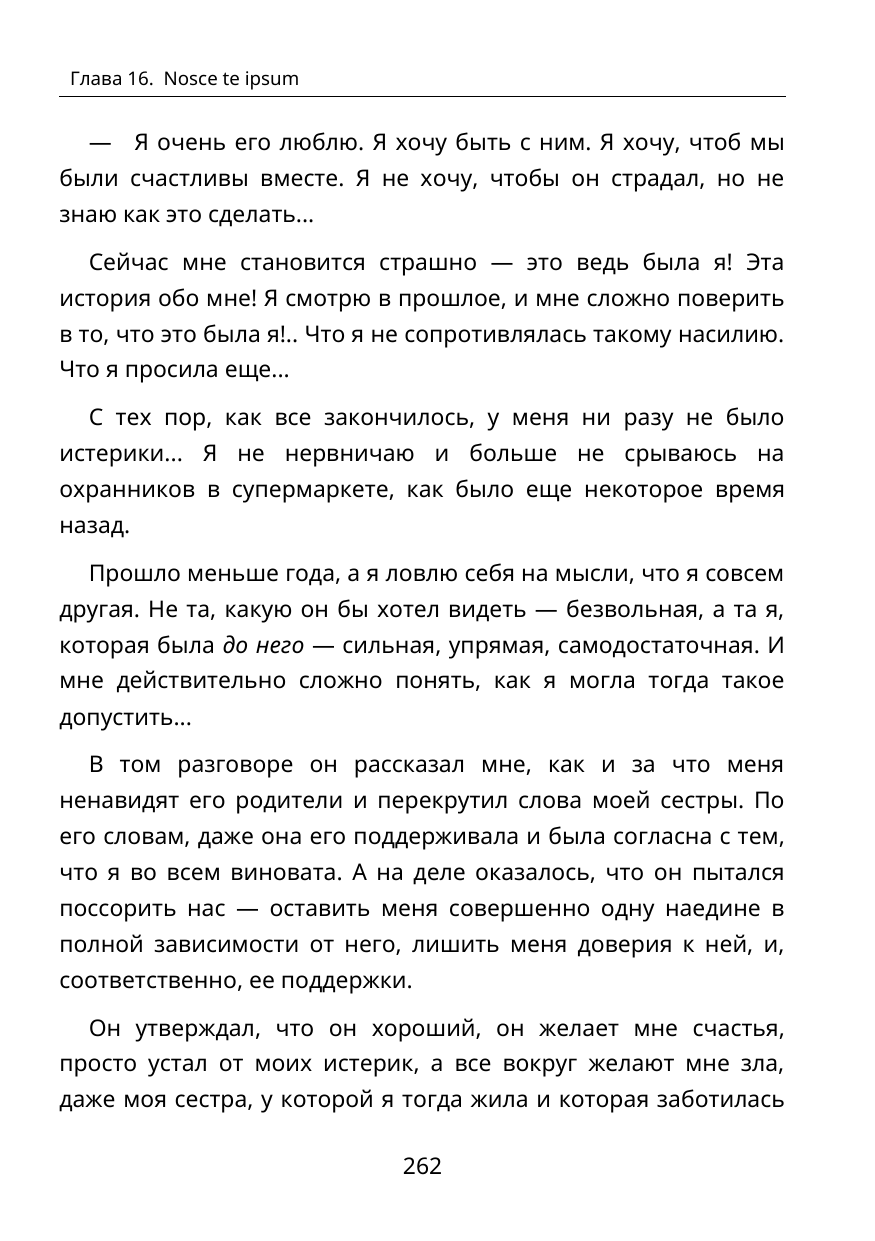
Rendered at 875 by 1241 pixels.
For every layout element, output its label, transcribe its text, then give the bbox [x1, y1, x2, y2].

text Сейчас мне становится страшно — это ведь была я! Эта история обо мне! Я смотрю в прошлое, и мне сложно поверить в то, что это была я!.. Что я не сопротивлялась такому насилию. Что я просила еще... [59, 246, 786, 385]
list Я очень его люблю. Я хочу быть с ним. Я хочу, чтоб мы были счастливы вместе. Я не хочу, чтобы он страдал, но не знаю как это сделать... [59, 126, 786, 229]
text С тех пор, как все закончилось, у меня ни разу не было истерики... Я не нервничаю и больше не срываюсь на охранников в супермаркете, как было еще некоторое время назад. [59, 401, 786, 540]
text Он утверждал, что он хороший, он желает мне счастья, просто устал от моих истерик, а все вокруг желают мне зла, даже моя сестра, у которой я тогда жила и которая заботилась [59, 1011, 786, 1114]
text Прошло меньше года, а я ловлю себя на мысли, что я совсем другая. Не та, какую он бы хотел видеть — безвольная, а та я, которая была до него — сильная, упрямая, самодостаточная. И мне действительно сложно понять, как я могла тогда такое допустить... [59, 557, 786, 732]
text В том разговоре он рассказал мне, как и за что меня ненавидят его родители и перекрутил слова моей сестры. По его словам, даже она его поддерживала и была согласна с тем, что я во всем виновата. А на деле оказалось, что он пытался поссорить нас — оставить меня совершенно одну наедине в полной зависимости от него, лишить меня доверия к ней, и, соответственно, ее поддержки. [59, 748, 786, 995]
